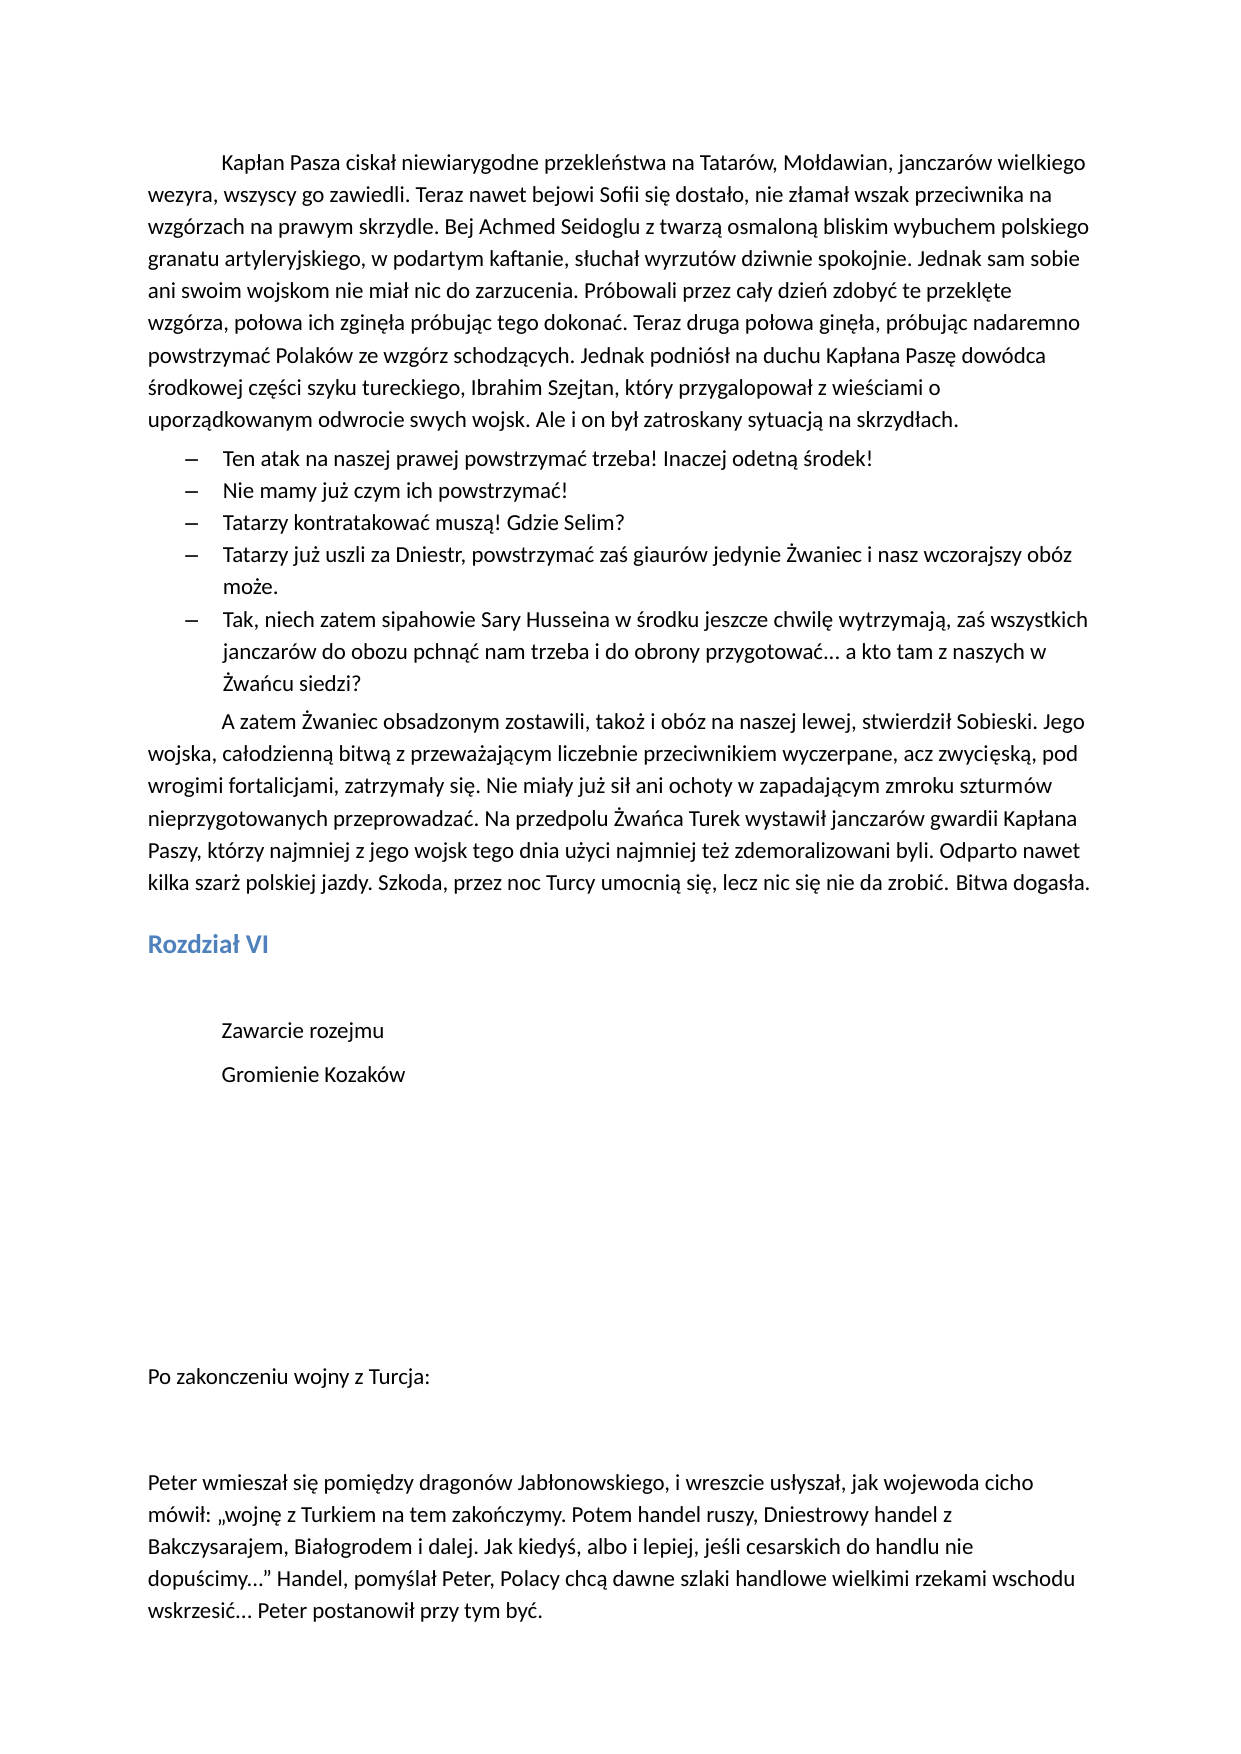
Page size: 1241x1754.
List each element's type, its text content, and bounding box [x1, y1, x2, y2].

text Kapłan Pasza ciskał niewiarygodne przekleństwa na Tatarów, Mołdawian, janczarów wielkiego wezyra, wszyscy go zawiedli. Teraz nawet bejowi Sofii się dostało, nie złamał wszak przeciwnika na wzgórzach na prawym skrzydle. Bej Achmed Seidoglu z twarzą osmaloną bliskim wybuchem polskiego granatu artyleryjskiego, w podartym kaftanie, słuchał wyrzutów dziwnie spokojnie. Jednak sam sobie ani swoim wojskom nie miał nic do zarzucenia. Próbowali przez cały dzień zdobyć te przeklęte wzgórza, połowa ich zginęła próbując tego dokonać. Teraz druga połowa ginęła, próbując nadaremno powstrzymać Polaków ze wzgórz schodzących. Jednak podniósł na duchu Kapłana Paszę dowódca środkowej części szyku tureckiego, Ibrahim Szejtan, który przygalopował z wieściami o uporządkowanym odwrocie swych wojsk. Ale i on był zatroskany sytuacją na skrzydłach. [148, 148, 1093, 433]
text Zawarcie rozejmu [148, 1016, 1093, 1044]
text Po zakonczeniu wojny z Turcja: [148, 1362, 1093, 1390]
list Tatarzy już uszli za Dniestr, powstrzymać zaś giaurów jedynie Żwaniec i nasz wczorajszy obóz może. [185, 540, 1093, 601]
subtitle Rozdział VI [148, 928, 1093, 961]
list Ten atak na naszej prawej powstrzymać trzeba! Inaczej odetną środek! [185, 444, 1093, 472]
list Tak, niech zatem sipahowie Sary Husseina w środku jeszcze chwilę wytrzymają, zaś wszystkich janczarów do obozu pchnąć nam trzeba i do obrony przygotować... a kto tam z naszych w Żwańcu siedzi? [185, 605, 1093, 697]
list Nie mamy już czym ich powstrzymać! [185, 476, 1093, 504]
text Gromienie Kozaków [148, 1061, 1093, 1089]
list Tatarzy kontratakować muszą! Gdzie Selim? [185, 508, 1093, 536]
text A zatem Żwaniec obsadzonym zostawili, takoż i obóz na naszej lewej, stwierdził Sobieski. Jego wojska, całodzienną bitwą z przeważającym liczebnie przeciwnikiem wyczerpane, acz zwycięską, pod wrogimi fortalicjami, zatrzymały się. Nie miały już sił ani ochoty w zapadającym zmroku szturmów nieprzygotowanych przeprowadzać. Na przedpolu Żwańca Turek wystawił janczarów gwardii Kapłana Paszy, którzy najmniej z jego wojsk tego dnia użyci najmniej też zdemoralizowani byli. Odparto nawet kilka szarż polskiej jazdy. Szkoda, przez noc Turcy umocnią się, lecz nic się nie da zrobić. Bitwa dogasła. [148, 707, 1093, 896]
text Peter wmieszał się pomiędzy dragonów Jabłonowskiego, i wreszcie usłyszał, jak wojewoda cicho mówił: „wojnę z Turkiem na tem zakończymy. Potem handel ruszy, Dniestrowy handel z Bakczysarajem, Białogrodem i dalej. Jak kiedyś, albo i lepiej, jeśli cesarskich do handlu nie dopuścimy...” Handel, pomyślał Peter, Polacy chcą dawne szlaki handlowe wielkimi rzekami wschodu wskrzesić... Peter postanowił przy tym być. [148, 1468, 1093, 1624]
